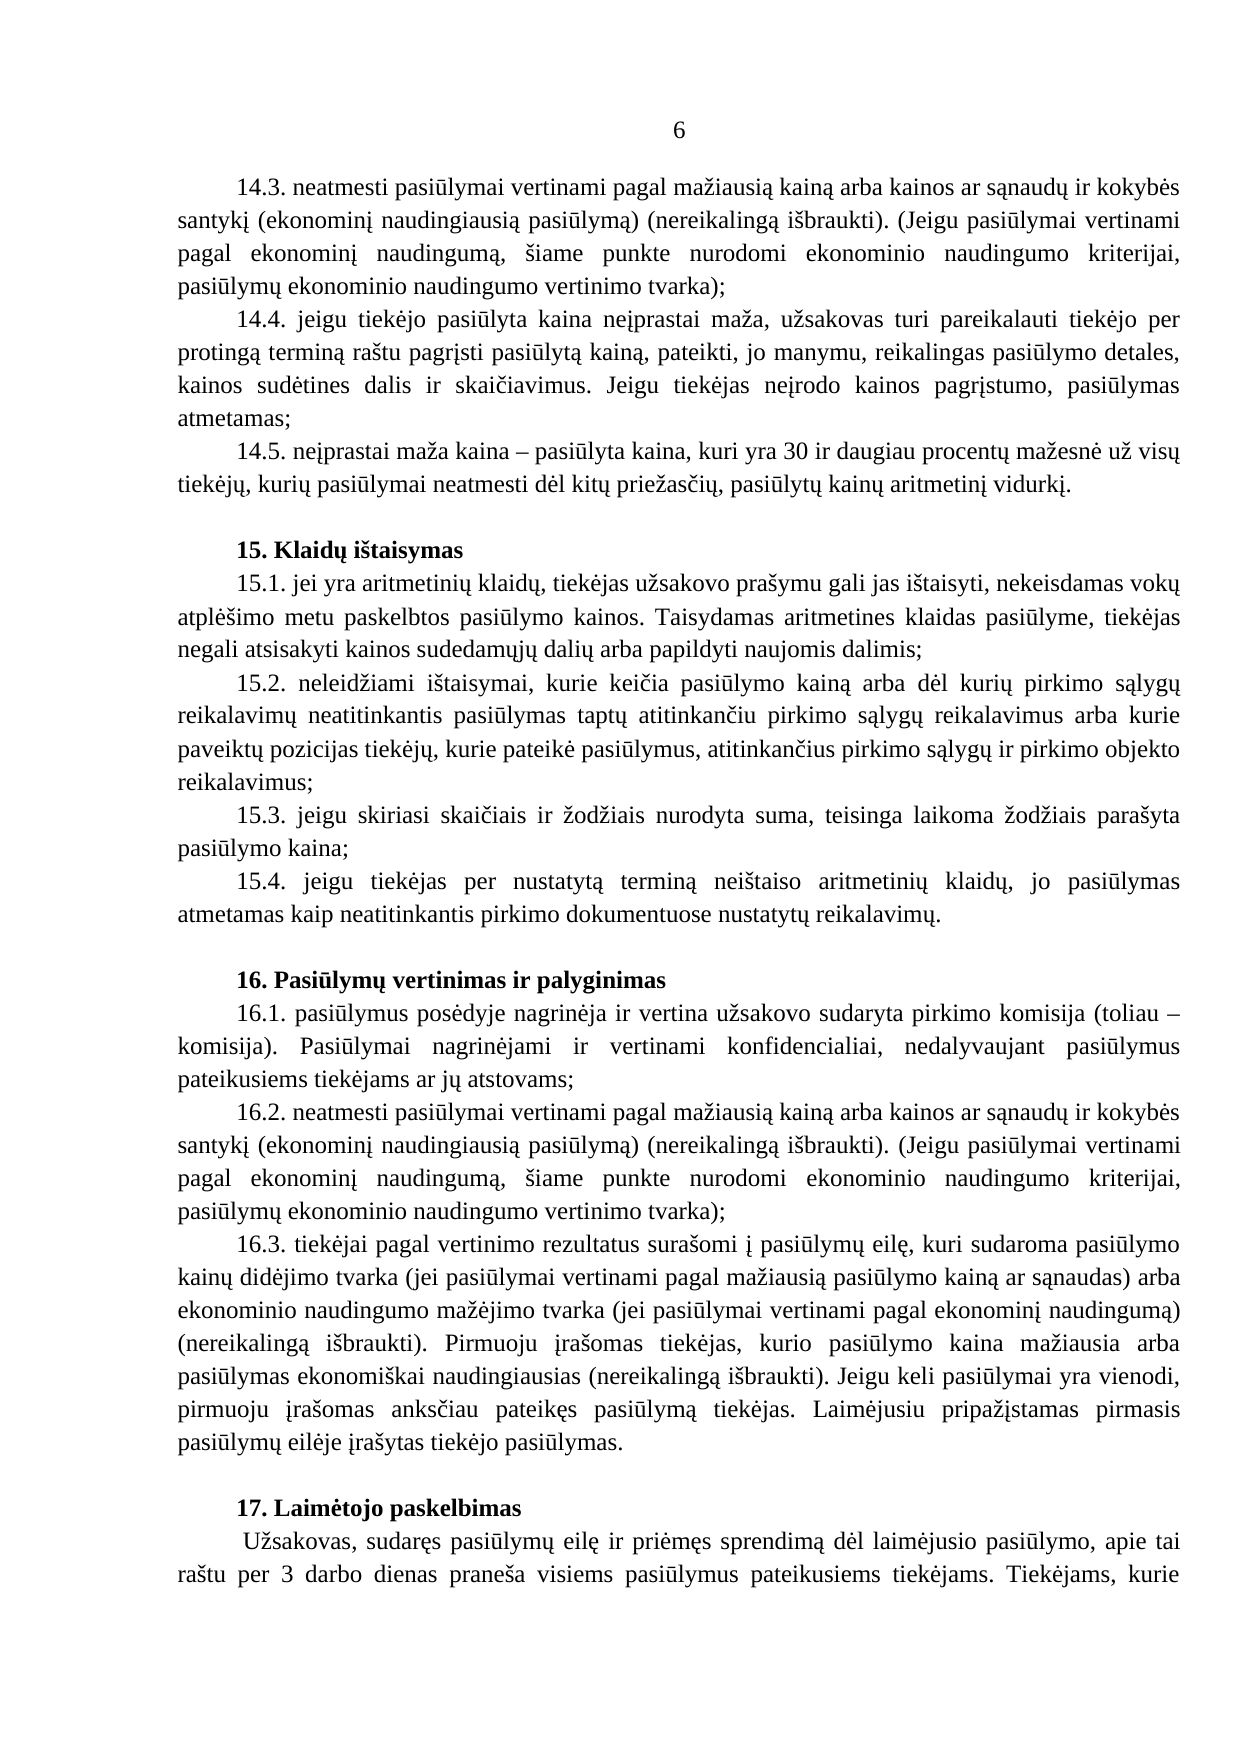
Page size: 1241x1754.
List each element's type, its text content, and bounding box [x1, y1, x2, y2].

text 15.1. jei yra aritmetinių klaidų, tiekėjas užsakovo prašymu gali jas ištaisyti, nekeisdamas vokų atplėšimo metu paskelbtos pasiūlymo kainos. Taisydamas aritmetines klaidas pasiūlyme, tiekėjas negali atsisakyti kainos sudedamųjų dalių arba papildyti naujomis dalimis; [177, 568, 1181, 663]
text 16.3. tiekėjai pagal vertinimo rezultatus surašomi į pasiūlymų eilę, kuri sudaroma pasiūlymo kainų didėjimo tvarka (jei pasiūlymai vertinami pagal mažiausią pasiūlymo kainą ar sąnaudas) arba ekonominio naudingumo mažėjimo tvarka (jei pasiūlymai vertinami pagal ekonominį naudingumą) (nereikalingą išbraukti). Pirmuoju įrašomas tiekėjas, kurio pasiūlymo kaina mažiausia arba pasiūlymas ekonomiškai naudingiausias (nereikalingą išbraukti). Jeigu keli pasiūlymai yra vienodi, pirmuoju įrašomas anksčiau pateikęs pasiūlymą tiekėjas. Laimėjusiu pripažįstamas pirmasis pasiūlymų eilėje įrašytas tiekėjo pasiūlymas. [177, 1229, 1181, 1456]
text 15.3. jeigu skiriasi skaičiais ir žodžiais nurodyta suma, teisinga laikoma žodžiais parašyta pasiūlymo kaina; [177, 800, 1181, 861]
text 16.2. neatmesti pasiūlymai vertinami pagal mažiausią kainą arba kainos ar sąnaudų ir kokybės santykį (ekonominį naudingiausią pasiūlymą) (nereikalingą išbraukti). (Jeigu pasiūlymai vertinami pagal ekonominį naudingumą, šiame punkte nurodomi ekonominio naudingumo kriterijai, pasiūlymų ekonominio naudingumo vertinimo tvarka); [177, 1097, 1181, 1225]
text 15.2. neleidžiami ištaisymai, kurie keičia pasiūlymo kainą arba dėl kurių pirkimo sąlygų reikalavimų neatitinkantis pasiūlymas taptų atitinkančiu pirkimo sąlygų reikalavimus arba kurie paveiktų pozicijas tiekėjų, kurie pateikė pasiūlymus, atitinkančius pirkimo sąlygų ir pirkimo objekto reikalavimus; [177, 668, 1181, 795]
text Užsakovas, sudaręs pasiūlymų eilę ir priėmęs sprendimą dėl laimėjusio pasiūlymo, apie tai raštu per 3 darbo dienas praneša visiems pasiūlymus pateikusiems tiekėjams. Tiekėjams, kurie [177, 1526, 1181, 1588]
text 17. Laimėtojo paskelbimas [177, 1493, 1181, 1522]
text 15.4. jeigu tiekėjas per nustatytą terminą neištaiso aritmetinių klaidų, jo pasiūlymas atmetamas kaip neatitinkantis pirkimo dokumentuose nustatytų reikalavimų. [177, 866, 1181, 927]
text 14.4. jeigu tiekėjo pasiūlyta kaina neįprastai maža, užsakovas turi pareikalauti tiekėjo per protingą terminą raštu pagrįsti pasiūlytą kainą, pateikti, jo manymu, reikalingas pasiūlymo detales, kainos sudėtines dalis ir skaičiavimus. Jeigu tiekėjas neįrodo kainos pagrįstumo, pasiūlymas atmetamas; [177, 304, 1181, 432]
text 16.1. pasiūlymus posėdyje nagrinėja ir vertina užsakovo sudaryta pirkimo komisija (toliau – komisija). Pasiūlymai nagrinėjami ir vertinami konfidencialiai, nedalyvaujant pasiūlymus pateikusiems tiekėjams ar jų atstovams; [177, 998, 1181, 1093]
text 15. Klaidų ištaisymas [177, 536, 1181, 564]
text 14.5. neįprastai maža kaina – pasiūlyta kaina, kuri yra 30 ir daugiau procentų mažesnė už visų tiekėjų, kurių pasiūlymai neatmesti dėl kitų priežasčių, pasiūlytų kainų aritmetinį vidurkį. [177, 436, 1181, 498]
text 16. Pasiūlymų vertinimas ir palyginimas [177, 965, 1181, 993]
text 14.3. neatmesti pasiūlymai vertinami pagal mažiausią kainą arba kainos ar sąnaudų ir kokybės santykį (ekonominį naudingiausią pasiūlymą) (nereikalingą išbraukti). (Jeigu pasiūlymai vertinami pagal ekonominį naudingumą, šiame punkte nurodomi ekonominio naudingumo kriterijai, pasiūlymų ekonominio naudingumo vertinimo tvarka); [177, 172, 1181, 300]
